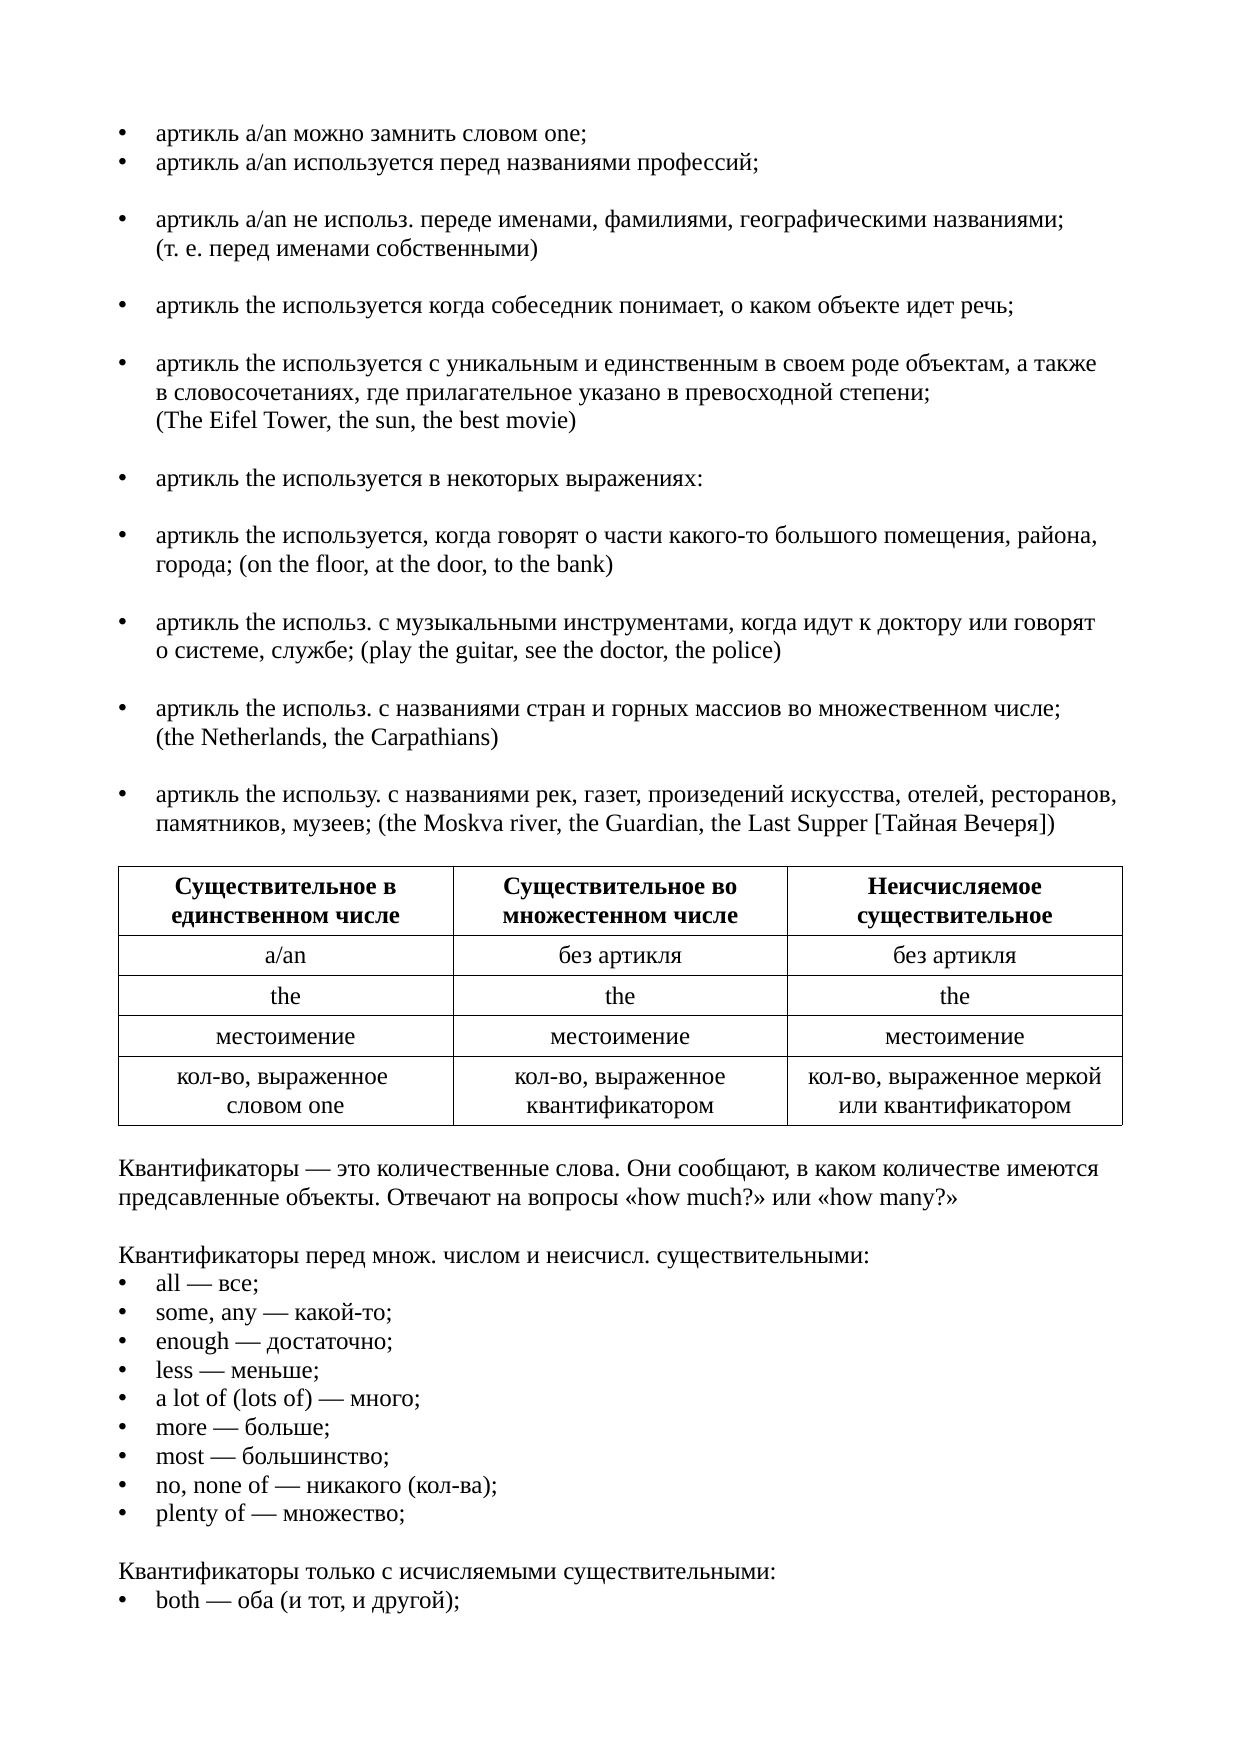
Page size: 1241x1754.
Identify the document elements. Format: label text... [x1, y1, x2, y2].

table_cell a/an [119, 936, 453, 975]
list more — больше; [118, 1412, 1122, 1441]
list артикль the использ. с названиями стран и горных массиов во множественном числе; [118, 693, 1122, 722]
table_header Существительное во множестенном числе [454, 867, 787, 935]
list both — оба (и тот, и другой); [118, 1585, 1122, 1613]
table_cell the [788, 976, 1122, 1015]
list артикль the используется, когда говорят о части какого-то большого помещения, района, города; (on the floor, at the door, to the bank) [118, 521, 1122, 578]
list артикль a/an используется перед названиями профессий; [118, 147, 1122, 176]
table_cell местоимение [454, 1016, 787, 1056]
table_cell местоимение [788, 1016, 1122, 1056]
list all — все; [118, 1268, 1122, 1297]
table_cell местоимение [119, 1016, 453, 1056]
list (the Netherlands, the Carpathians) [118, 722, 1122, 751]
list most — большинство; [118, 1441, 1122, 1470]
text Квантификаторы только с исчисляемыми существительными: [118, 1556, 1122, 1585]
list (The Eifel Tower, the sun, the best movie) [118, 406, 1122, 434]
table_cell без артикля [454, 936, 787, 975]
text Квантификаторы перед множ. числом и неисчисл. существительными: [118, 1240, 1122, 1268]
list a lot of (lots of) — много; [118, 1383, 1122, 1412]
list артикль the используется в некоторых выражениях: [118, 463, 1122, 492]
list артикль the используется когда собеседник понимает, о каком объекте идет речь; [118, 291, 1122, 319]
list some, any — какой-то; [118, 1297, 1122, 1326]
list артикль the использу. c названиями рек, газет, произедений искусства, отелей, ресторанов, памятников, музеев; (the Moskva river, the Guardian, the Last Supper [Тайная Вечеря]) [118, 779, 1122, 837]
list (т. е. перед именами собственными) [118, 233, 1122, 262]
list артикль a/an можно замнить словом one; [118, 118, 1122, 147]
table_cell кол-во, выраженное словом one [119, 1057, 453, 1125]
list артикль the использ. с музыкальными инструментами, когда идут к доктору или говорят [118, 607, 1122, 636]
table_header Неисчисляемое существительное [788, 867, 1122, 935]
list less — меньше; [118, 1355, 1122, 1383]
table_cell без артикля [788, 936, 1122, 975]
table_cell кол-во, выраженное квантификатором [454, 1057, 787, 1125]
list артикль the используется с уникальным и единственным в своем роде объектам, а также [118, 348, 1122, 377]
list enough — достаточно; [118, 1326, 1122, 1355]
list о системе, службе; (play the guitar, see the doctor, the police) [118, 636, 1122, 664]
table_cell the [119, 976, 453, 1015]
list артикль a/an не использ. переде именами, фамилиями, географическими названиями; [118, 204, 1122, 233]
list no, none of — никакого (кол-ва); [118, 1470, 1122, 1498]
table_header Существительное в единственном числе [119, 867, 453, 935]
text Квантификаторы — это количественные слова. Они сообщают, в каком количестве имеются предсавленные объекты. Отвечают на вопросы «how much?» или «how many?» [118, 1153, 1122, 1211]
list plenty of — множество; [118, 1498, 1122, 1527]
table_cell кол-во, выраженное меркой или квантификатором [788, 1057, 1122, 1125]
list в словосочетаниях, где прилагательное указано в превосходной степени; [118, 377, 1122, 406]
table_cell the [454, 976, 787, 1015]
